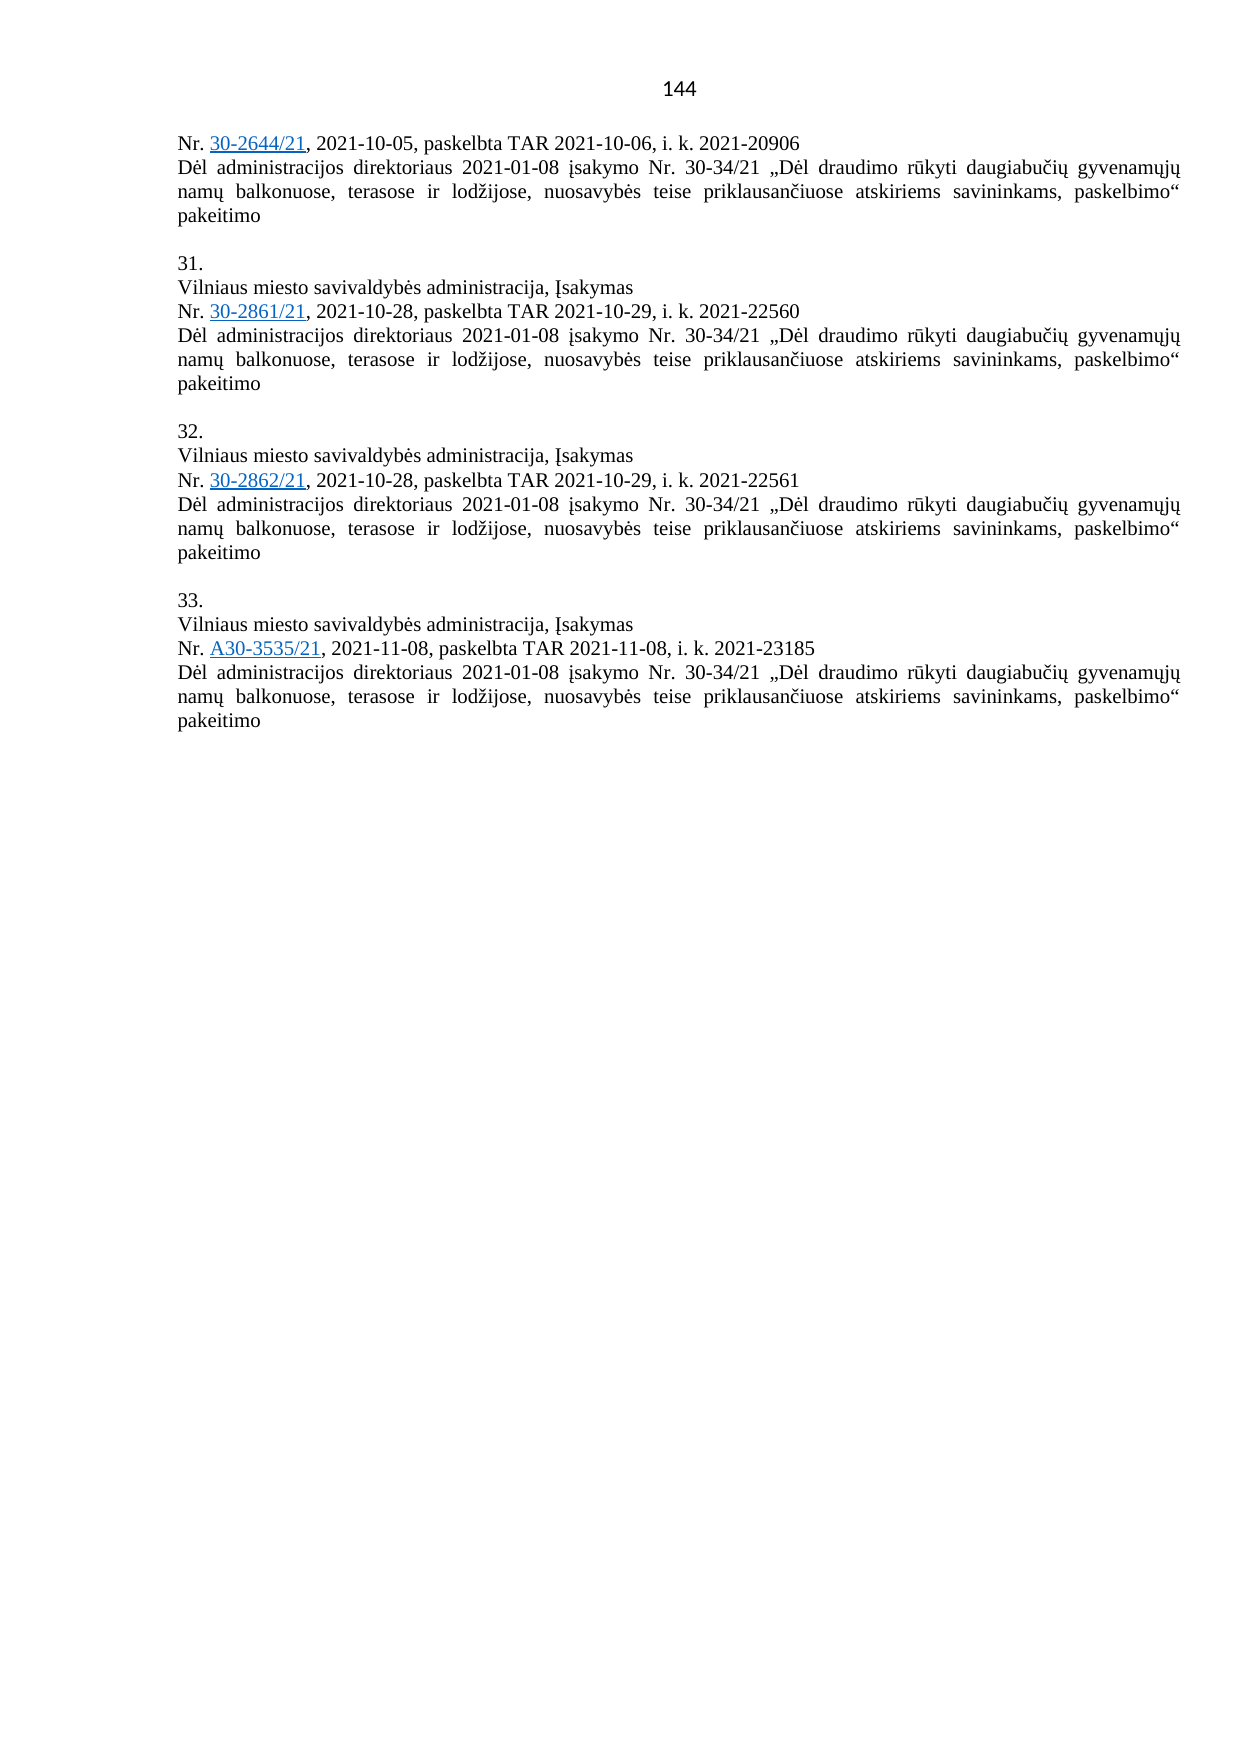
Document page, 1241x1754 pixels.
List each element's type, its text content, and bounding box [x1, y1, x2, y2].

text Dėl administracijos direktoriaus 2021-01-08 įsakymo Nr. 30-34/21 „Dėl draudimo rūkyti daugiabučių gyvenamųjų namų balkonuose, terasose ir lodžijose, nuosavybės teise priklausančiuose atskiriems savininkams, paskelbimo“ pakeitimo [177, 660, 1181, 732]
text Nr. A30-3535/21, 2021-11-08, paskelbta TAR 2021-11-08, i. k. 2021-23185 [177, 636, 1181, 660]
text 32. [177, 419, 1181, 443]
text Dėl administracijos direktoriaus 2021-01-08 įsakymo Nr. 30-34/21 „Dėl draudimo rūkyti daugiabučių gyvenamųjų namų balkonuose, terasose ir lodžijose, nuosavybės teise priklausančiuose atskiriems savininkams, paskelbimo“ pakeitimo [177, 323, 1181, 395]
text Dėl administracijos direktoriaus 2021-01-08 įsakymo Nr. 30-34/21 „Dėl draudimo rūkyti daugiabučių gyvenamųjų namų balkonuose, terasose ir lodžijose, nuosavybės teise priklausančiuose atskiriems savininkams, paskelbimo“ pakeitimo [177, 155, 1181, 227]
text Vilniaus miesto savivaldybės administracija, Įsakymas [177, 275, 1181, 299]
text Nr. 30-2861/21, 2021-10-28, paskelbta TAR 2021-10-29, i. k. 2021-22560 [177, 299, 1181, 323]
text Nr. 30-2644/21, 2021-10-05, paskelbta TAR 2021-10-06, i. k. 2021-20906 [177, 131, 1181, 155]
text Vilniaus miesto savivaldybės administracija, Įsakymas [177, 443, 1181, 467]
text Nr. 30-2862/21, 2021-10-28, paskelbta TAR 2021-10-29, i. k. 2021-22561 [177, 467, 1181, 492]
text Vilniaus miesto savivaldybės administracija, Įsakymas [177, 612, 1181, 636]
text Dėl administracijos direktoriaus 2021-01-08 įsakymo Nr. 30-34/21 „Dėl draudimo rūkyti daugiabučių gyvenamųjų namų balkonuose, terasose ir lodžijose, nuosavybės teise priklausančiuose atskiriems savininkams, paskelbimo“ pakeitimo [177, 492, 1181, 564]
text 31. [177, 251, 1181, 275]
text 33. [177, 588, 1181, 612]
